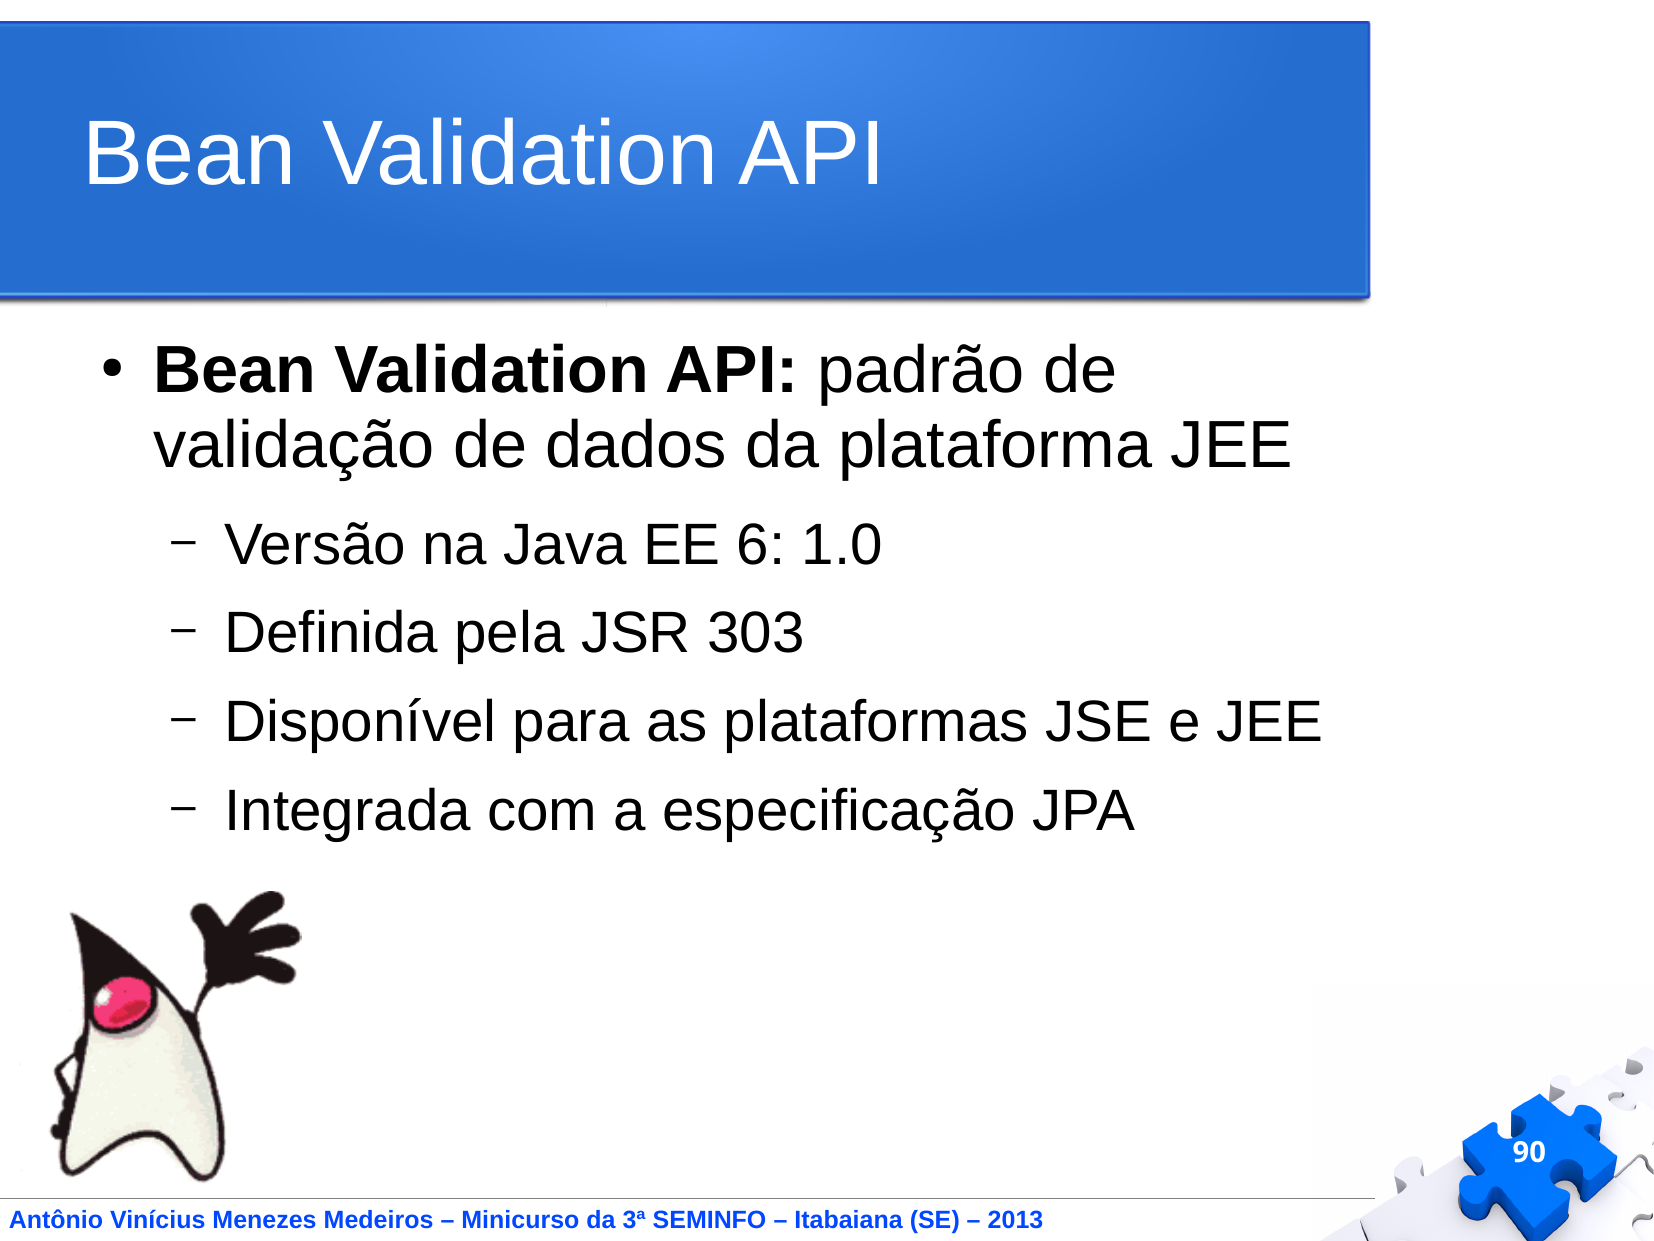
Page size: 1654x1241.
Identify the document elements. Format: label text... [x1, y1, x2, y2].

picture [19, 891, 302, 1185]
list Bean Validation API: padrão de validação de dados da plataforma JEE Versão na Java EE 6: 1.0 Definida pela JSR 303 Disponível para as plataformas JSE e JEE Integrada com a especificação JPA [82, 332, 1356, 1182]
picture [0, 21, 1375, 307]
title Bean Validation API [82, 49, 1323, 257]
picture [1311, 983, 1654, 1241]
